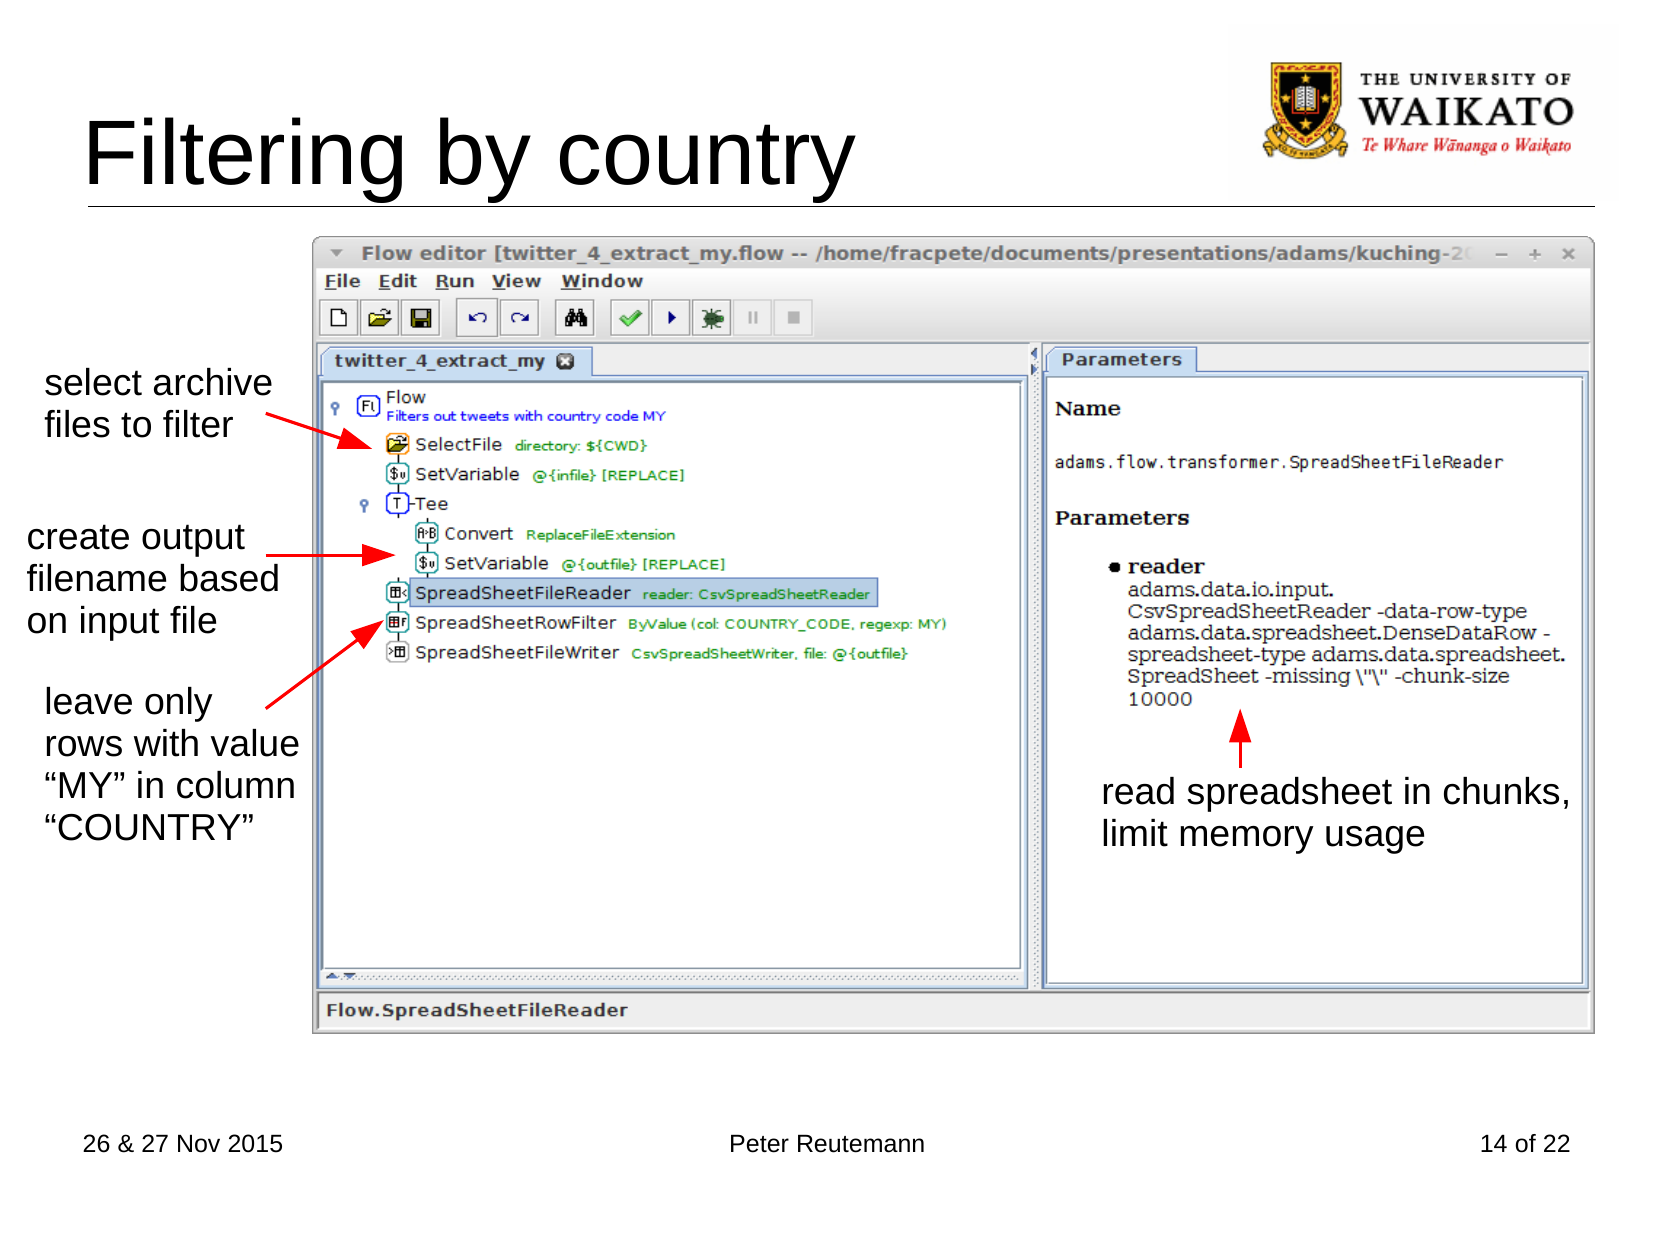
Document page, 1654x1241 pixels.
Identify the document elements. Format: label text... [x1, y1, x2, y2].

text_box read spreadsheet in chunks, limit memory usage [1086, 762, 1587, 862]
title Filtering by country [82, 49, 1571, 257]
text_box create output filename based on input file [11, 507, 295, 649]
picture [312, 236, 1595, 1034]
picture [1228, 24, 1619, 201]
text_box leave only rows with value “MY” in column “COUNTRY” [29, 673, 322, 857]
text_box select archive files to filter [29, 354, 288, 454]
